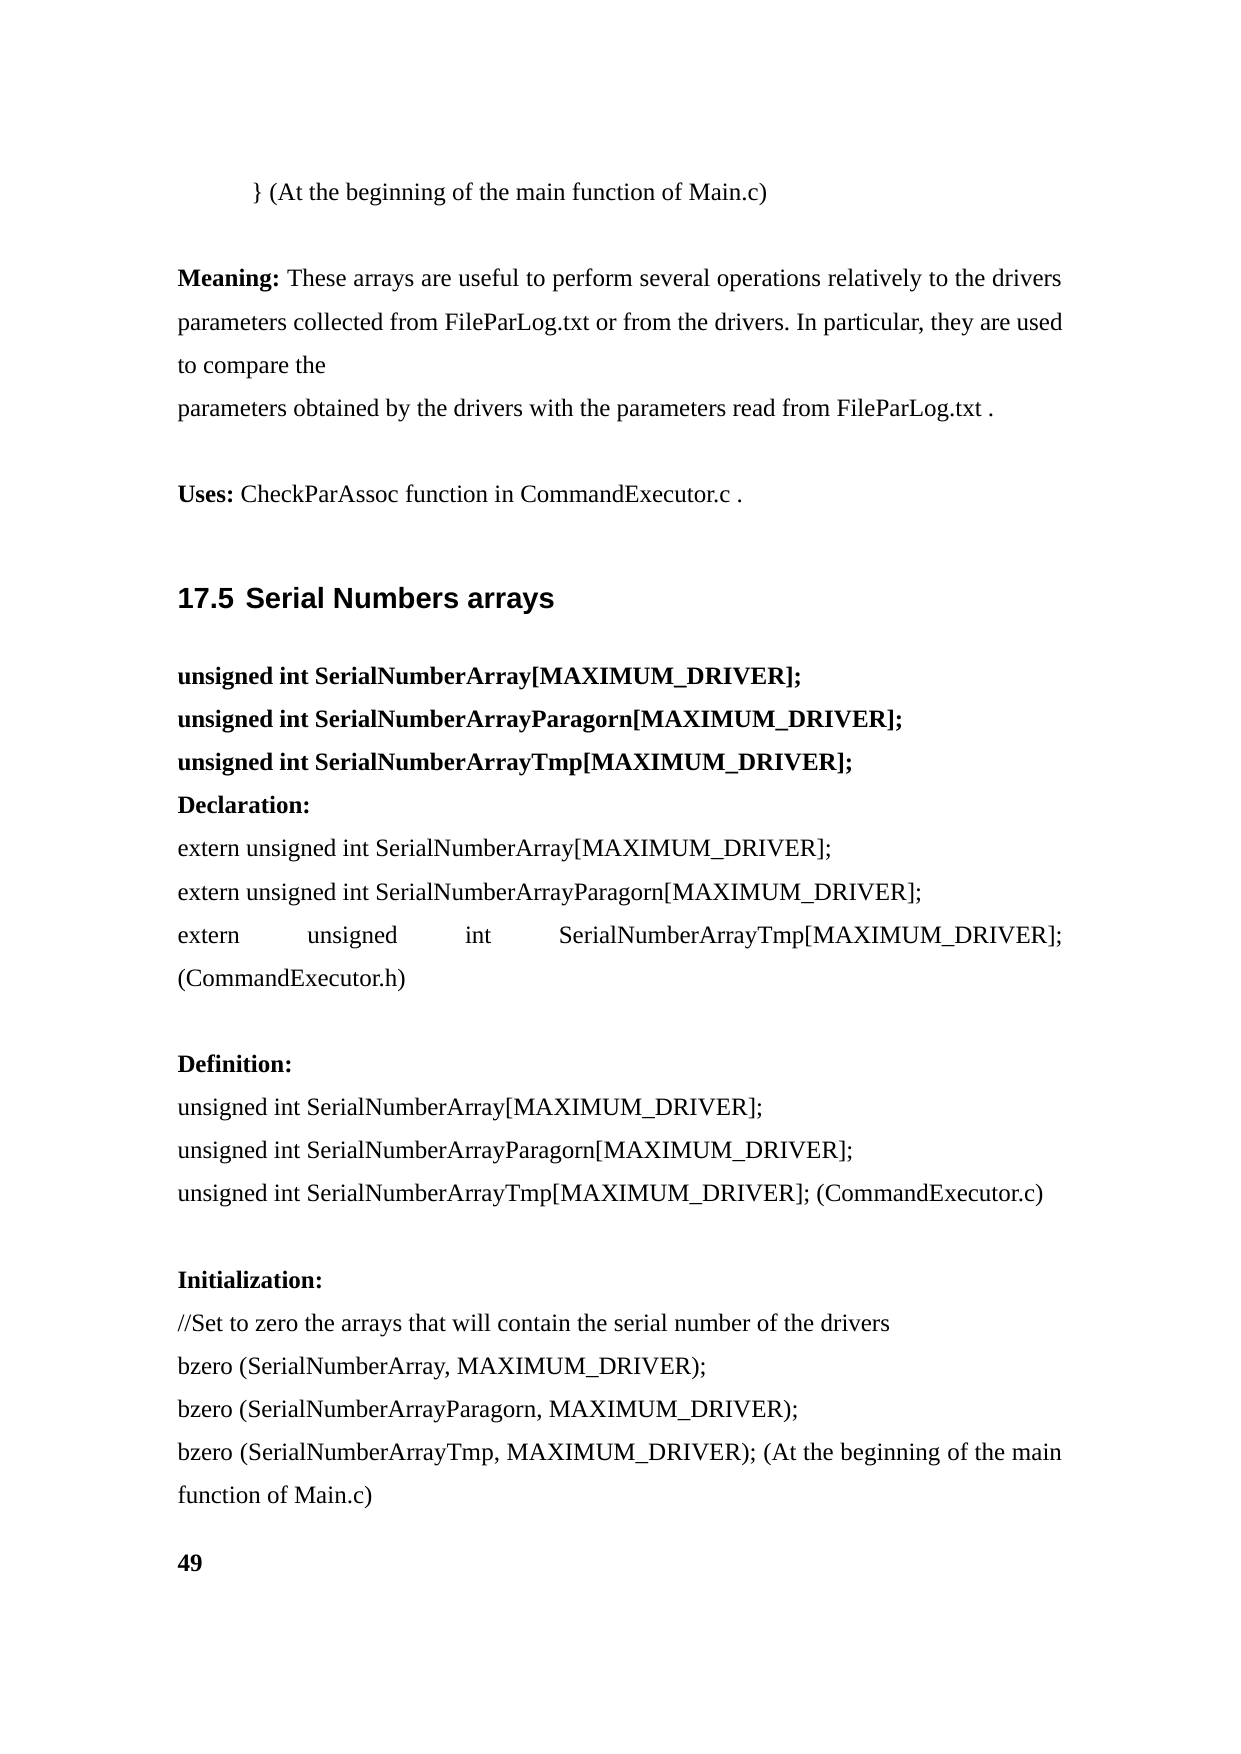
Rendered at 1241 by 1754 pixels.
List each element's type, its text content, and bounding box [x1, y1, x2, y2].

text } (At the beginning of the main function of Main.c) [177, 177, 1063, 206]
text extern unsigned int SerialNumberArrayTmp[MAXIMUM_DRIVER]; (CommandExecutor.h) [177, 920, 1063, 992]
text extern unsigned int SerialNumberArray[MAXIMUM_DRIVER]; [177, 833, 1063, 862]
text Uses: CheckParAssoc function in CommandExecutor.c . [177, 479, 1063, 508]
text unsigned int SerialNumberArrayParagorn[MAXIMUM_DRIVER]; [177, 704, 1063, 733]
text bzero (SerialNumberArrayParagorn, MAXIMUM_DRIVER); [177, 1394, 1063, 1423]
text extern unsigned int SerialNumberArrayParagorn[MAXIMUM_DRIVER]; [177, 877, 1063, 905]
text Definition: [177, 1049, 1063, 1078]
text unsigned int SerialNumberArray[MAXIMUM_DRIVER]; [177, 661, 1063, 690]
text unsigned int SerialNumberArrayTmp[MAXIMUM_DRIVER]; (CommandExecutor.c) [177, 1178, 1063, 1207]
text //Set to zero the arrays that will contain the serial number of the drivers [177, 1308, 1063, 1337]
text unsigned int SerialNumberArray[MAXIMUM_DRIVER]; [177, 1092, 1063, 1121]
subtitle Serial Numbers arrays [177, 581, 1063, 615]
text unsigned int SerialNumberArrayTmp[MAXIMUM_DRIVER]; [177, 747, 1063, 776]
text Declaration: [177, 790, 1063, 819]
text bzero (SerialNumberArrayTmp, MAXIMUM_DRIVER); (At the beginning of the main function of Main.c) [177, 1437, 1063, 1509]
text bzero (SerialNumberArray, MAXIMUM_DRIVER); [177, 1351, 1063, 1380]
text unsigned int SerialNumberArrayParagorn[MAXIMUM_DRIVER]; [177, 1135, 1063, 1164]
text Meaning: These arrays are useful to perform several operations relatively to the drivers parameters collected from FileParLog.txt or from the drivers. In particular, they are used to compare the [177, 263, 1063, 378]
text Initialization: [177, 1265, 1063, 1293]
text parameters obtained by the drivers with the parameters read from FileParLog.txt . [177, 393, 1063, 422]
